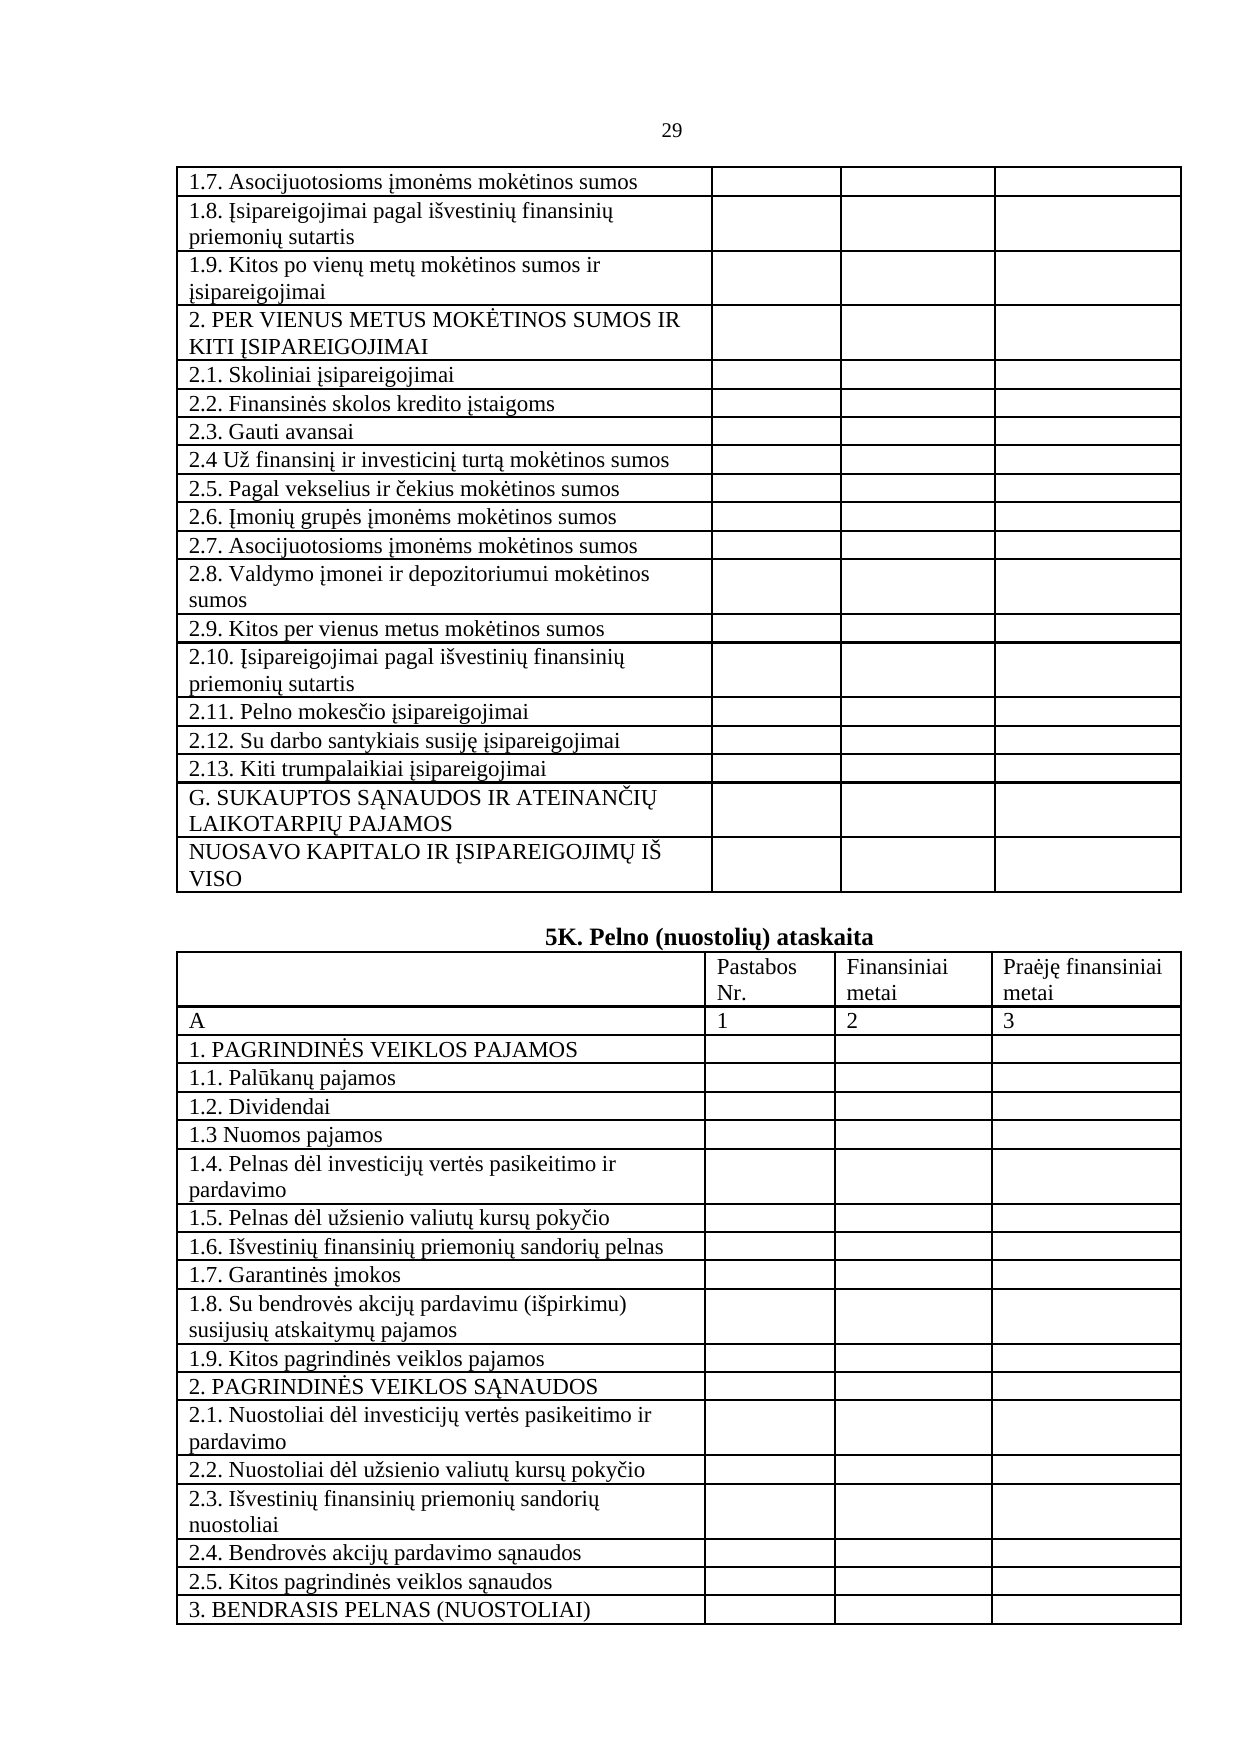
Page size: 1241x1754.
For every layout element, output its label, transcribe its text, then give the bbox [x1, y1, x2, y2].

table_cell [706, 1290, 834, 1342]
table_cell [996, 418, 1180, 444]
table_cell [993, 1596, 1180, 1623]
table_cell [996, 252, 1180, 304]
table_cell 1 [706, 1008, 834, 1034]
table_cell [706, 1540, 834, 1566]
table_cell [713, 615, 840, 641]
table_cell [842, 475, 994, 501]
table_cell 2.2. Nuostoliai dėl užsienio valiutų kursų pokyčio [178, 1456, 704, 1483]
table_cell [842, 418, 994, 444]
table_cell [996, 560, 1180, 613]
table_cell 3. BENDRASIS PELNAS (NUOSTOLIAI) [178, 1596, 704, 1623]
table_cell [713, 532, 840, 558]
table_cell 2.4 Už finansinį ir investicinį turtą mokėtinos sumos [178, 446, 711, 473]
table_cell [836, 1036, 991, 1062]
table_cell [836, 1205, 991, 1231]
table_cell [842, 168, 994, 195]
table_cell [836, 1401, 991, 1454]
table_cell 2.1. Nuostoliai dėl investicijų vertės pasikeitimo ir pardavimo [178, 1401, 704, 1454]
table_cell [836, 1568, 991, 1594]
table_cell [993, 1456, 1180, 1483]
table_cell 2.13. Kiti trumpalaikiai įsipareigojimai [178, 755, 711, 781]
table_cell [713, 418, 840, 444]
table_cell [996, 755, 1180, 781]
table_cell [836, 1233, 991, 1259]
table_cell 2.7. Asocijuotosioms įmonėms mokėtinos sumos [178, 532, 711, 558]
table_cell 2. PAGRINDINĖS VEIKLOS SĄNAUDOS [178, 1373, 704, 1399]
table_cell [706, 1233, 834, 1259]
table_cell 2.3. Gauti avansai [178, 418, 711, 444]
table_cell [842, 727, 994, 753]
table_header Finansiniai metai [836, 953, 991, 1005]
table_cell [836, 1456, 991, 1483]
table_cell [993, 1540, 1180, 1566]
table_cell 1.2. Dividendai [178, 1093, 704, 1119]
table_cell [713, 168, 840, 195]
table_cell [993, 1121, 1180, 1148]
table_cell 2 [836, 1008, 991, 1034]
table_cell 1.9. Kitos po vienų metų mokėtinos sumos ir įsipareigojimai [178, 252, 711, 304]
table_cell 2.8. Valdymo įmonei ir depozitoriumui mokėtinos sumos [178, 560, 711, 613]
table_cell [842, 252, 994, 304]
table_cell [993, 1205, 1180, 1231]
table_cell [706, 1456, 834, 1483]
table_cell [842, 615, 994, 641]
table_cell [996, 615, 1180, 641]
table_cell [706, 1205, 834, 1231]
table_cell [713, 727, 840, 753]
table_cell 2.4. Bendrovės akcijų pardavimo sąnaudos [178, 1540, 704, 1566]
table_cell [993, 1233, 1180, 1259]
table_cell [842, 390, 994, 416]
table_cell 2.6. Įmonių grupės įmonėms mokėtinos sumos [178, 503, 711, 530]
table_cell 2.9. Kitos per vienus metus mokėtinos sumos [178, 615, 711, 641]
table_cell [706, 1373, 834, 1399]
table_cell [713, 698, 840, 724]
table_cell 2.3. Išvestinių finansinių priemonių sandorių nuostoliai [178, 1485, 704, 1537]
table_cell [836, 1121, 991, 1148]
table_cell [836, 1485, 991, 1537]
table_cell [706, 1093, 834, 1119]
table_cell 2.5. Pagal vekselius ir čekius mokėtinos sumos [178, 475, 711, 501]
table_cell [996, 644, 1180, 696]
table_cell 1.7. Asocijuotosioms įmonėms mokėtinos sumos [178, 168, 711, 195]
table_cell [996, 306, 1180, 359]
table_cell 2.10. Įsipareigojimai pagal išvestinių finansinių priemonių sutartis [178, 644, 711, 696]
table_cell [706, 1568, 834, 1594]
table_header Praėję finansiniai metai [993, 953, 1180, 1005]
table_cell [842, 532, 994, 558]
table_cell [713, 503, 840, 530]
table_cell [713, 197, 840, 249]
table_cell [842, 446, 994, 473]
table_cell [993, 1036, 1180, 1062]
table_cell [993, 1261, 1180, 1288]
table_cell [993, 1064, 1180, 1091]
table_cell [993, 1485, 1180, 1537]
table_cell [996, 532, 1180, 558]
table_cell [993, 1401, 1180, 1454]
table_cell [996, 475, 1180, 501]
table_cell [713, 475, 840, 501]
table_cell [996, 727, 1180, 753]
table_cell 1. PAGRINDINĖS VEIKLOS PAJAMOS [178, 1036, 704, 1062]
table_cell [993, 1093, 1180, 1119]
table_cell A [178, 1008, 704, 1034]
table_cell 1.6. Išvestinių finansinių priemonių sandorių pelnas [178, 1233, 704, 1259]
table_cell [836, 1345, 991, 1371]
table_cell [996, 168, 1180, 195]
table_cell [836, 1064, 991, 1091]
table_cell [996, 361, 1180, 387]
table_cell [993, 1373, 1180, 1399]
table_cell [706, 1261, 834, 1288]
table_cell [713, 446, 840, 473]
table_cell [996, 390, 1180, 416]
table_cell [993, 1290, 1180, 1342]
table_cell [836, 1290, 991, 1342]
table_cell [842, 503, 994, 530]
table_cell [713, 560, 840, 613]
table_cell [836, 1150, 991, 1202]
table_cell [996, 446, 1180, 473]
table_cell 1.8. Su bendrovės akcijų pardavimu (išpirkimu) susijusių atskaitymų pajamos [178, 1290, 704, 1342]
table_cell [842, 838, 994, 891]
table_cell [993, 1345, 1180, 1371]
table_cell [996, 838, 1180, 891]
table_cell [706, 1345, 834, 1371]
table_cell [706, 1485, 834, 1537]
table_cell 2.11. Pelno mokesčio įsipareigojimai [178, 698, 711, 724]
table_cell 2.1. Skoliniai įsipareigojimai [178, 361, 711, 387]
table_cell [713, 361, 840, 387]
table_cell [836, 1373, 991, 1399]
table_cell [713, 390, 840, 416]
table_cell [706, 1121, 834, 1148]
table_cell [713, 306, 840, 359]
table_cell [713, 838, 840, 891]
table_cell [836, 1540, 991, 1566]
table_cell [842, 197, 994, 249]
table_cell [842, 361, 994, 387]
table_cell [713, 644, 840, 696]
table_cell [993, 1568, 1180, 1594]
text 5K. Pelno (nuostolių) ataskaita [177, 922, 1166, 951]
table_cell [706, 1064, 834, 1091]
table_cell [842, 784, 994, 836]
table_cell [706, 1150, 834, 1202]
table_cell [993, 1150, 1180, 1202]
table_cell 1.4. Pelnas dėl investicijų vertės pasikeitimo ir pardavimo [178, 1150, 704, 1202]
table_cell 2. PER VIENUS METUS MOKĖTINOS SUMOS IR KITI ĮSIPAREIGOJIMAI [178, 306, 711, 359]
table_cell [706, 1036, 834, 1062]
table_cell [706, 1596, 834, 1623]
table_cell [836, 1596, 991, 1623]
table_cell 3 [993, 1008, 1180, 1034]
table_cell [996, 197, 1180, 249]
table_cell [706, 1401, 834, 1454]
table_cell 1.9. Kitos pagrindinės veiklos pajamos [178, 1345, 704, 1371]
table_cell [713, 755, 840, 781]
table_cell [996, 784, 1180, 836]
table_cell [842, 755, 994, 781]
table_header [178, 953, 704, 1005]
table_cell [836, 1261, 991, 1288]
table_cell 1.8. Įsipareigojimai pagal išvestinių finansinių priemonių sutartis [178, 197, 711, 249]
table_cell 2.2. Finansinės skolos kredito įstaigoms [178, 390, 711, 416]
table_cell [842, 644, 994, 696]
table_cell 2.5. Kitos pagrindinės veiklos sąnaudos [178, 1568, 704, 1594]
table_cell NUOSAVO KAPITALO IR ĮSIPAREIGOJIMŲ IŠ VISO [178, 838, 711, 891]
table_cell 1.3 Nuomos pajamos [178, 1121, 704, 1148]
table_cell [996, 503, 1180, 530]
table_cell [842, 698, 994, 724]
table_cell [842, 560, 994, 613]
table_cell [842, 306, 994, 359]
table_cell [836, 1093, 991, 1119]
table_cell 1.7. Garantinės įmokos [178, 1261, 704, 1288]
table_cell [996, 698, 1180, 724]
table_cell [713, 252, 840, 304]
table_cell [713, 784, 840, 836]
table_cell 1.5. Pelnas dėl užsienio valiutų kursų pokyčio [178, 1205, 704, 1231]
table_cell 2.12. Su darbo santykiais susiję įsipareigojimai [178, 727, 711, 753]
table_header Pastabos Nr. [706, 953, 834, 1005]
table_cell G. SUKAUPTOS SĄNAUDOS IR ATEINANČIŲ LAIKOTARPIŲ PAJAMOS [178, 784, 711, 836]
table_cell 1.1. Palūkanų pajamos [178, 1064, 704, 1091]
